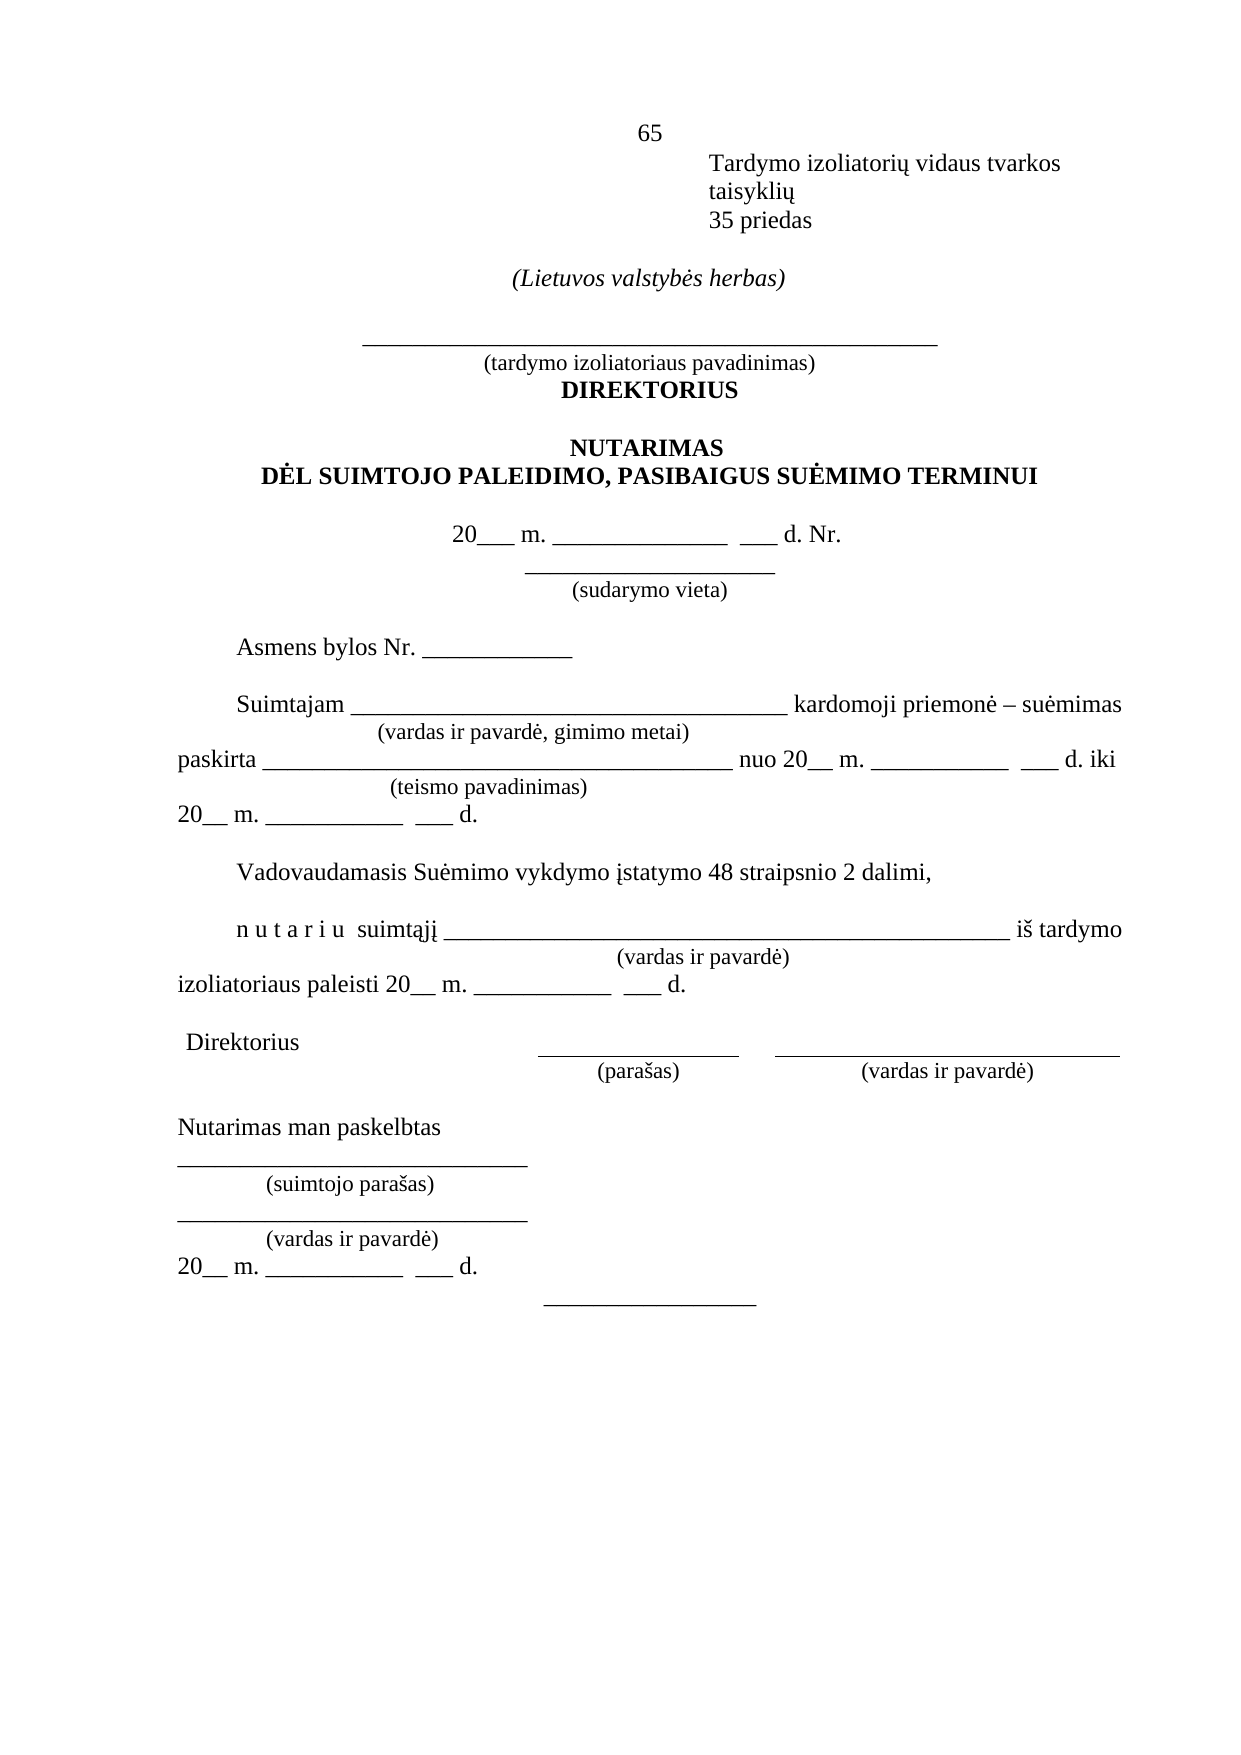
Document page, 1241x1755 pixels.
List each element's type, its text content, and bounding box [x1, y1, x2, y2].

text Suimtajam kardomoji priemonė – suėmimas [177, 689, 1122, 718]
text paskirta nuo 20__ m. ___________ ___ d. iki [177, 744, 1122, 773]
text taisyklių [177, 176, 1122, 205]
table_cell [181, 1056, 538, 1083]
text _________________ [177, 1280, 1122, 1309]
text izoliatoriaus paleisti 20__ m. ___________ ___ d. [177, 969, 1122, 998]
table_cell (parašas) [538, 1057, 739, 1083]
text Vadovaudamasis Suėmimo vykdymo įstatymo 48 straipsnio 2 dalimi, [177, 857, 1122, 886]
text 20__ m. ___________ ___ d. [177, 1251, 1122, 1280]
text 20___ m. ______________ ___ d. Nr. [177, 519, 1122, 548]
text (vardas ir pavardė) [177, 1225, 540, 1251]
text (sudarymo vieta) [177, 576, 1122, 603]
table_header [775, 1027, 1120, 1056]
table_cell (vardas ir pavardė) [775, 1057, 1120, 1083]
text ____________________________ [177, 1196, 540, 1225]
text Nutarimas man paskelbtas [177, 1112, 1122, 1141]
text 35 priedas [177, 205, 1122, 234]
text 20__ m. ___________ ___ d. [177, 799, 1122, 828]
text NUTARIMAS [177, 433, 1122, 461]
text nutariu suimtąjį iš tardymo [177, 914, 1122, 943]
text (teismo pavadinimas) [390, 773, 1122, 799]
table_header [538, 1027, 739, 1056]
text (Lietuvos valstybės herbas) [177, 263, 1122, 291]
table_cell [739, 1056, 775, 1083]
text ____________________ [177, 548, 1122, 576]
text DIREKTORIUS [177, 375, 1122, 404]
text DĖL SUIMTOJO PALEIDIMO, PASIBAIGUS SUĖMIMO TERMINUI [177, 461, 1122, 490]
text ______________________________________________ [177, 320, 1122, 349]
table_header Direktorius [181, 1027, 538, 1056]
text ____________________________ [177, 1141, 540, 1170]
text (tardymo izoliatoriaus pavadinimas) [177, 349, 1122, 375]
text Asmens bylos Nr. ____________ [177, 632, 1122, 660]
text (suimtojo parašas) [177, 1170, 540, 1196]
text (vardas ir pavardė, gimimo metai) [377, 718, 1122, 744]
text (vardas ir pavardė) [290, 943, 1122, 969]
text Tardymo izoliatorių vidaus tvarkos [709, 148, 1122, 176]
table_header [739, 1027, 775, 1056]
